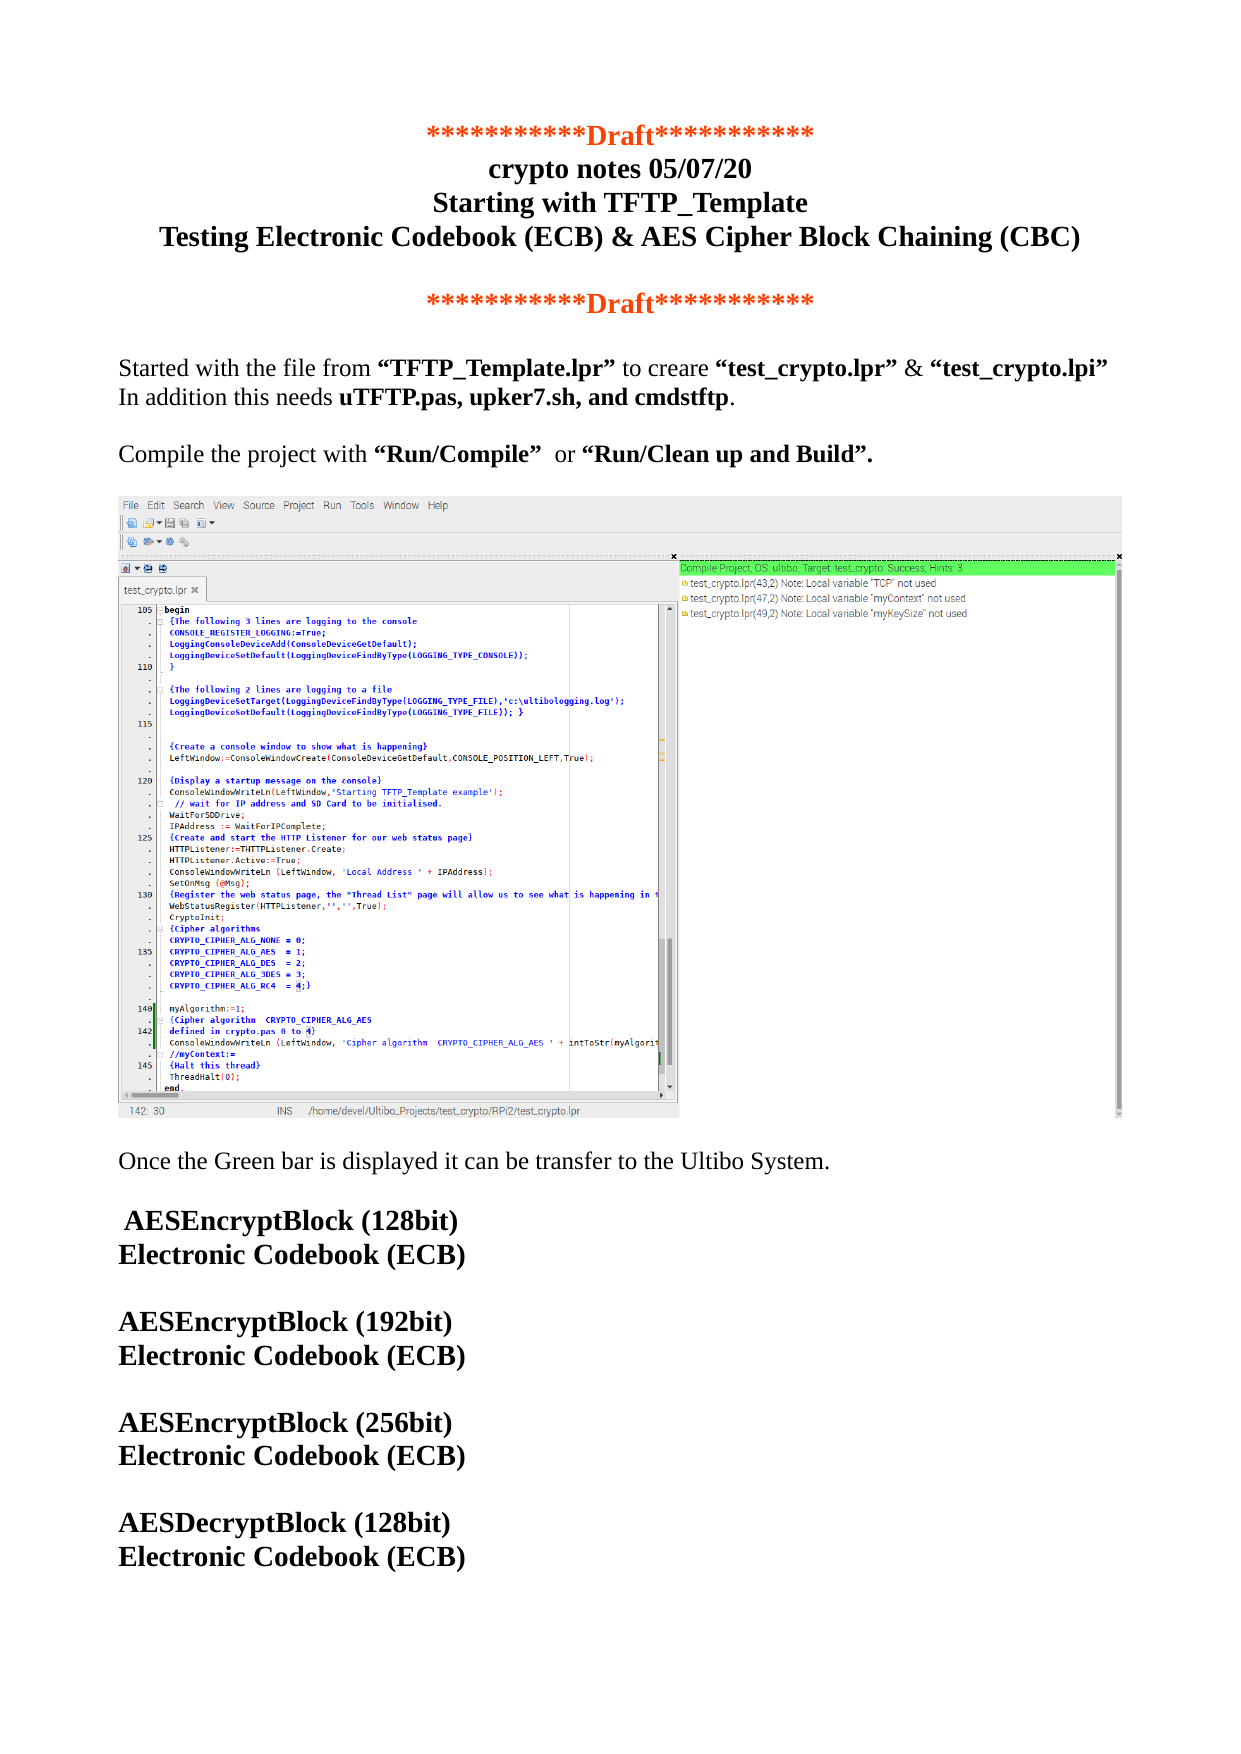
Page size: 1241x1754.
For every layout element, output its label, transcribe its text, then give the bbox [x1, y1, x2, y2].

text ***********Draft*********** [118, 118, 1122, 152]
text Once the Green bar is displayed it can be transfer to the Ultibo System. [118, 1146, 1122, 1175]
text Started with the file from “TFTP_Template.lpr” to creare “test_crypto.lpr” & “test_crypto.lpi” [118, 353, 1122, 382]
text In addition this needs uTFTP.pas, upker7.sh, and cmdstftp. [118, 382, 1122, 410]
text crypto notes 05/07/20 [118, 152, 1122, 185]
text ***********Draft*********** [118, 286, 1122, 319]
text Starting with TFTP_Template [118, 185, 1122, 219]
text Electronic Codebook (ECB) [118, 1237, 1122, 1271]
text AESDecryptBlock (128bit) [118, 1505, 1122, 1539]
text AESEncryptBlock (256bit) [118, 1405, 1122, 1438]
picture [118, 496, 1123, 1118]
text Testing Electronic Codebook (ECB) & AES Cipher Block Chaining (CBC) [118, 219, 1122, 252]
text Electronic Codebook (ECB) [118, 1438, 1122, 1472]
text Compile the project with “Run/Compile” or “Run/Clean up and Build”. [118, 439, 1122, 468]
text AESEncryptBlock (192bit) [118, 1304, 1122, 1338]
text AESEncryptBlock (128bit) [118, 1203, 1122, 1237]
text Electronic Codebook (ECB) [118, 1539, 1122, 1572]
text Electronic Codebook (ECB) [118, 1338, 1122, 1371]
